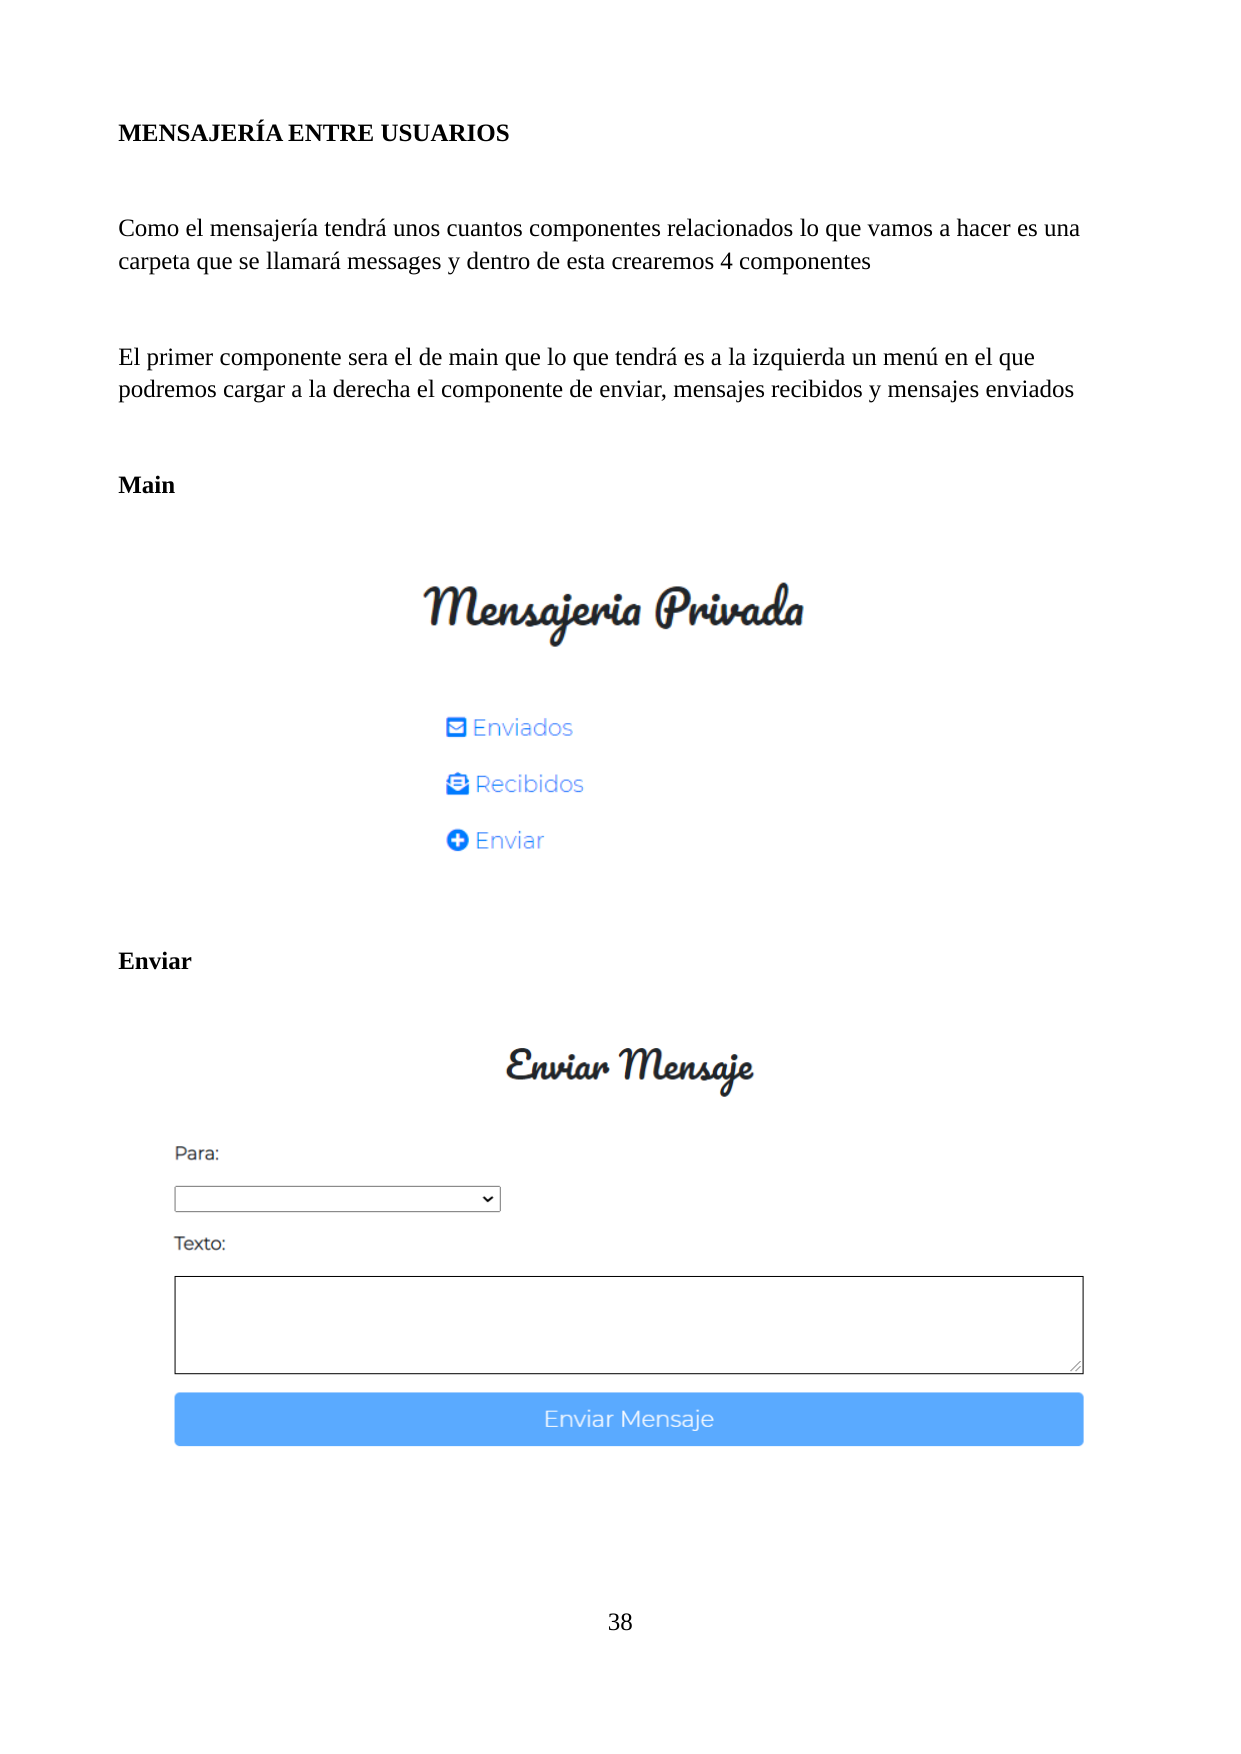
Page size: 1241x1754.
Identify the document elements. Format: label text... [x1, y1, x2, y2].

picture [405, 565, 835, 890]
text Enviar [118, 946, 1122, 974]
text Main [118, 470, 1122, 498]
picture [118, 1041, 1123, 1515]
text MENSAJERÍA ENTRE USUARIOS [118, 118, 1122, 147]
text Como el mensajería tendrá unos cuantos componentes relacionados lo que vamos a hacer es una carpeta que se llamará messages y dentro de esta crearemos 4 componentes [118, 213, 1122, 275]
text El primer componente sera el de main que lo que tendrá es a la izquierda un menú en el que podremos cargar a la derecha el componente de enviar, mensajes recibidos y mensajes enviados [118, 342, 1122, 403]
